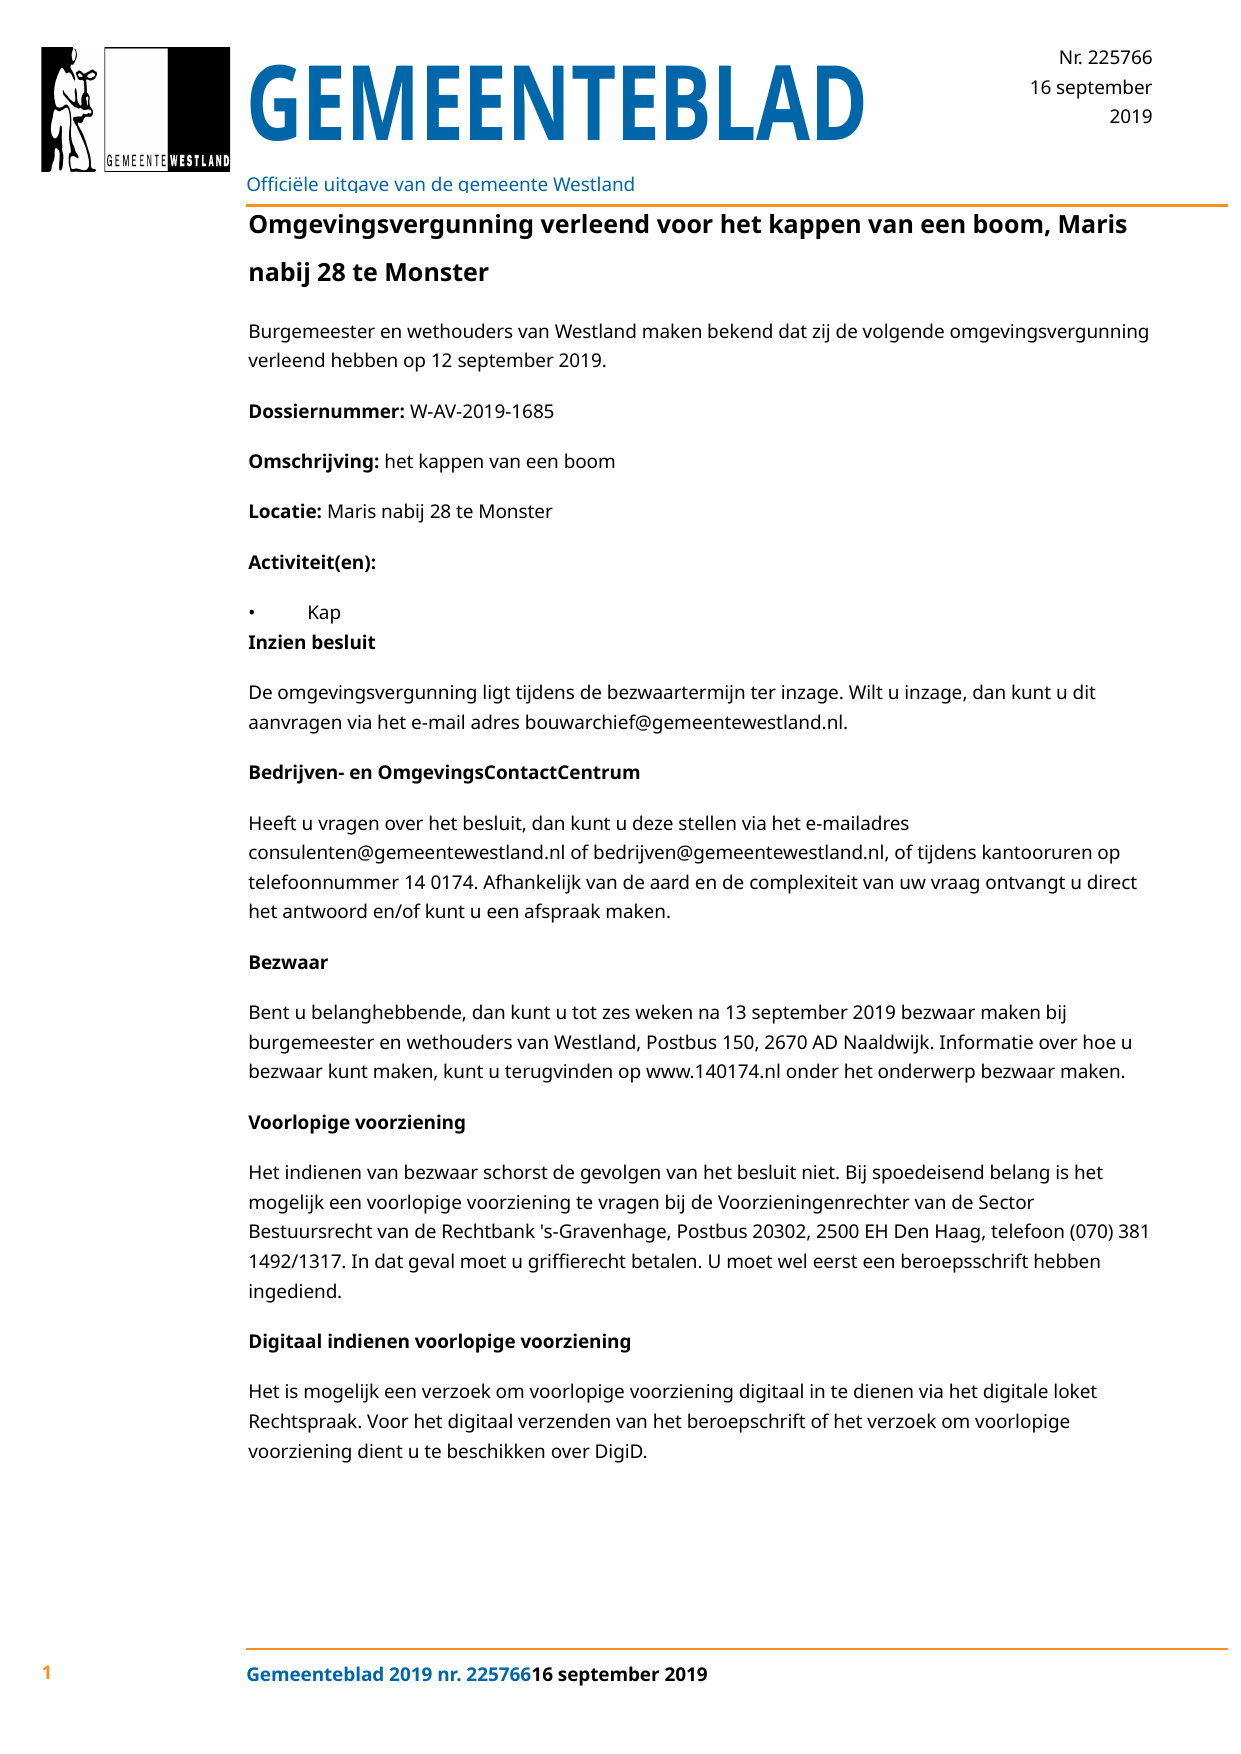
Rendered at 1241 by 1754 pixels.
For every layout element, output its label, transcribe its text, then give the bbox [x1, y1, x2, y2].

text Digitaal indienen voorlopige voorziening [248, 1328, 1152, 1354]
text Activiteit(en): [248, 549, 1152, 575]
picture [41, 47, 231, 172]
text Bedrijven- en OmgevingsContactCentrum [248, 759, 1152, 785]
text Burgemeester en wethouders van Westland maken bekend dat zij de volgende omgevingsvergunning verleend hebben op 12 september 2019. [248, 318, 1152, 373]
text De omgevingsvergunning ligt tijdens de bezwaartermijn ter inzage. Wilt u inzage, dan kunt u dit aanvragen via het e-mail adres bouwarchief@gemeentewestland.nl. [248, 679, 1152, 735]
text Heeft u vragen over het besluit, dan kunt u deze stellen via het e-mailadres consulenten@gemeentewestland.nl of bedrijven@gemeentewestland.nl, of tijdens kantooruren op telefoonnummer 14 0174. Afhankelijk van de aard en de complexiteit van uw vraag ontvangt u direct het antwoord en/of kunt u een afspraak maken. [248, 810, 1152, 924]
text Voorlopige voorziening [248, 1109, 1152, 1135]
text Bent u belanghebbende, dan kunt u tot zes weken na 13 september 2019 bezwaar maken bij burgemeester en wethouders van Westland, Postbus 150, 2670 AD Naaldwijk. Informatie over hoe u bezwaar kunt maken, kunt u terugvinden op www.140174.nl onder het onderwerp bezwaar maken. [248, 999, 1152, 1084]
text Locatie: Maris nabij 28 te Monster [248, 499, 1152, 524]
text Bezwaar [248, 949, 1152, 975]
text Het indienen van bezwaar schorst de gevolgen van het besluit niet. Bij spoedeisend belang is het mogelijk een voorlopige voorziening te vragen bij de Voorzieningenrechter van de Sector Bestuursrecht van de Rechtbank 's-Gravenhage, Postbus 20302, 2500 EH Den Haag, telefoon (070) 381 1492/1317. In dat geval moet u griffierecht betalen. U moet wel eerst een beroepsschrift hebben ingediend. [248, 1159, 1152, 1304]
text Omschrijving: het kappen van een boom [248, 448, 1152, 474]
text Omgevingsvergunning verleend voor het kappen van een boom, Maris nabij 28 te Monster [248, 207, 1152, 288]
text Dossiernummer: W-AV-2019-1685 [248, 398, 1152, 424]
list Kap [248, 599, 1152, 625]
text Inzien besluit [248, 629, 1152, 655]
text Het is mogelijk een verzoek om voorlopige voorziening digitaal in te dienen via het digitale loket Rechtspraak. Voor het digitaal verzenden van het beroepschrift of het verzoek om voorlopige voorziening dient u te beschikken over DigiD. [248, 1379, 1152, 1464]
